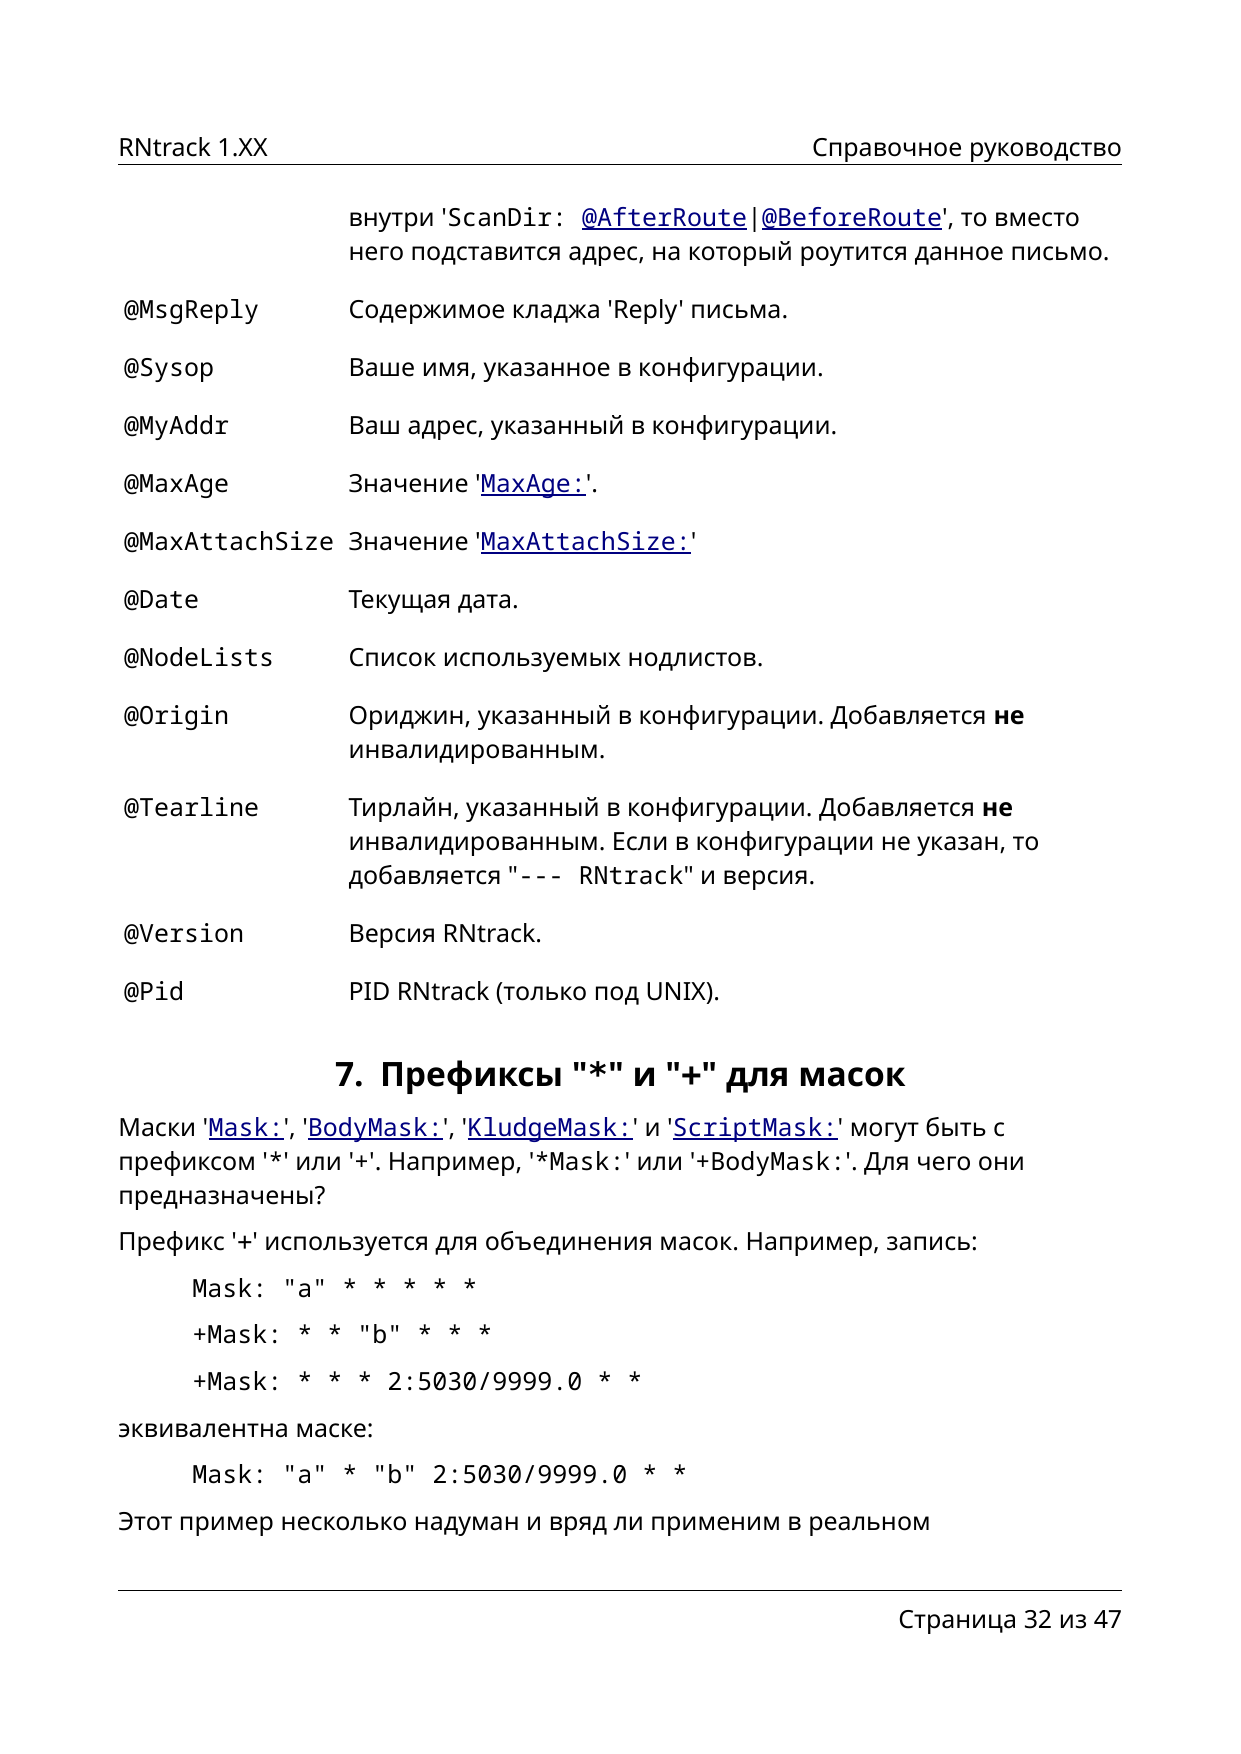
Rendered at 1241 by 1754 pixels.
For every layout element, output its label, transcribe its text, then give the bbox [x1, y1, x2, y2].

table_cell @Sysop [118, 344, 343, 402]
table_cell Тирлайн, указанный в конфигурации. Добавляется не инвалидированным. Если в конфигурации не указан, то добавляется "--- RNtrack" и версия. [343, 784, 1122, 910]
table_cell @NodeLists [118, 634, 343, 692]
table_cell Версия RNtrack. [343, 910, 1122, 968]
table_cell внутри 'ScanDir: @AfterRoute|@BeforeRoute', то вместо него подставится адрес, на который роутится данное письмо. [343, 194, 1122, 286]
table_cell @Tearline [118, 784, 343, 910]
table_cell PID RNtrack (только под UNIX). [343, 968, 1122, 1026]
subtitle Префиксы "*" и "+" для масок [118, 1051, 1122, 1097]
text Mask: "a" * "b" 2:5030/9999.0 * * [192, 1457, 1122, 1491]
table_cell @MaxAge [118, 460, 343, 518]
text Этот пример несколько надуман и вряд ли применим в реальном [118, 1503, 1122, 1537]
text Маски 'Mask:', 'BodyMask:', 'KludgeMask:' и 'ScriptMask:' могут быть с префиксом '*' или '+'. Например, '*Mask:' или '+BodyMask:'. Для чего они предназначены? [118, 1109, 1122, 1211]
table_cell @MsgReply [118, 286, 343, 344]
table_cell @Version [118, 910, 343, 968]
text Префикс '+' используется для объединения масок. Например, запись: [118, 1224, 1122, 1258]
table_cell Список используемых нодлистов. [343, 634, 1122, 692]
table_cell Содержимое кладжа 'Reply' письма. [343, 286, 1122, 344]
table_cell @Origin [118, 692, 343, 784]
table_cell @Date [118, 576, 343, 634]
table_cell Значение 'MaxAttachSize:' [343, 518, 1122, 576]
table_cell @MaxAttachSize [118, 518, 343, 576]
table_cell @MyAddr [118, 402, 343, 460]
table_cell Ваш адрес, указанный в конфигурации. [343, 402, 1122, 460]
table_cell Ваше имя, указанное в конфигурации. [343, 344, 1122, 402]
table_cell Текущая дата. [343, 576, 1122, 634]
text эквивалентна маске: [118, 1410, 1122, 1444]
text +Mask: * * "b" * * * [192, 1317, 1122, 1351]
table_cell @Pid [118, 968, 343, 1026]
table_cell Значение 'MaxAge:'. [343, 460, 1122, 518]
table_cell [118, 194, 343, 286]
text Mask: "a" * * * * * [192, 1271, 1122, 1304]
table_cell Ориджин, указанный в конфигурации. Добавляется не инвалидированным. [343, 692, 1122, 784]
text +Mask: * * * 2:5030/9999.0 * * [192, 1364, 1122, 1398]
